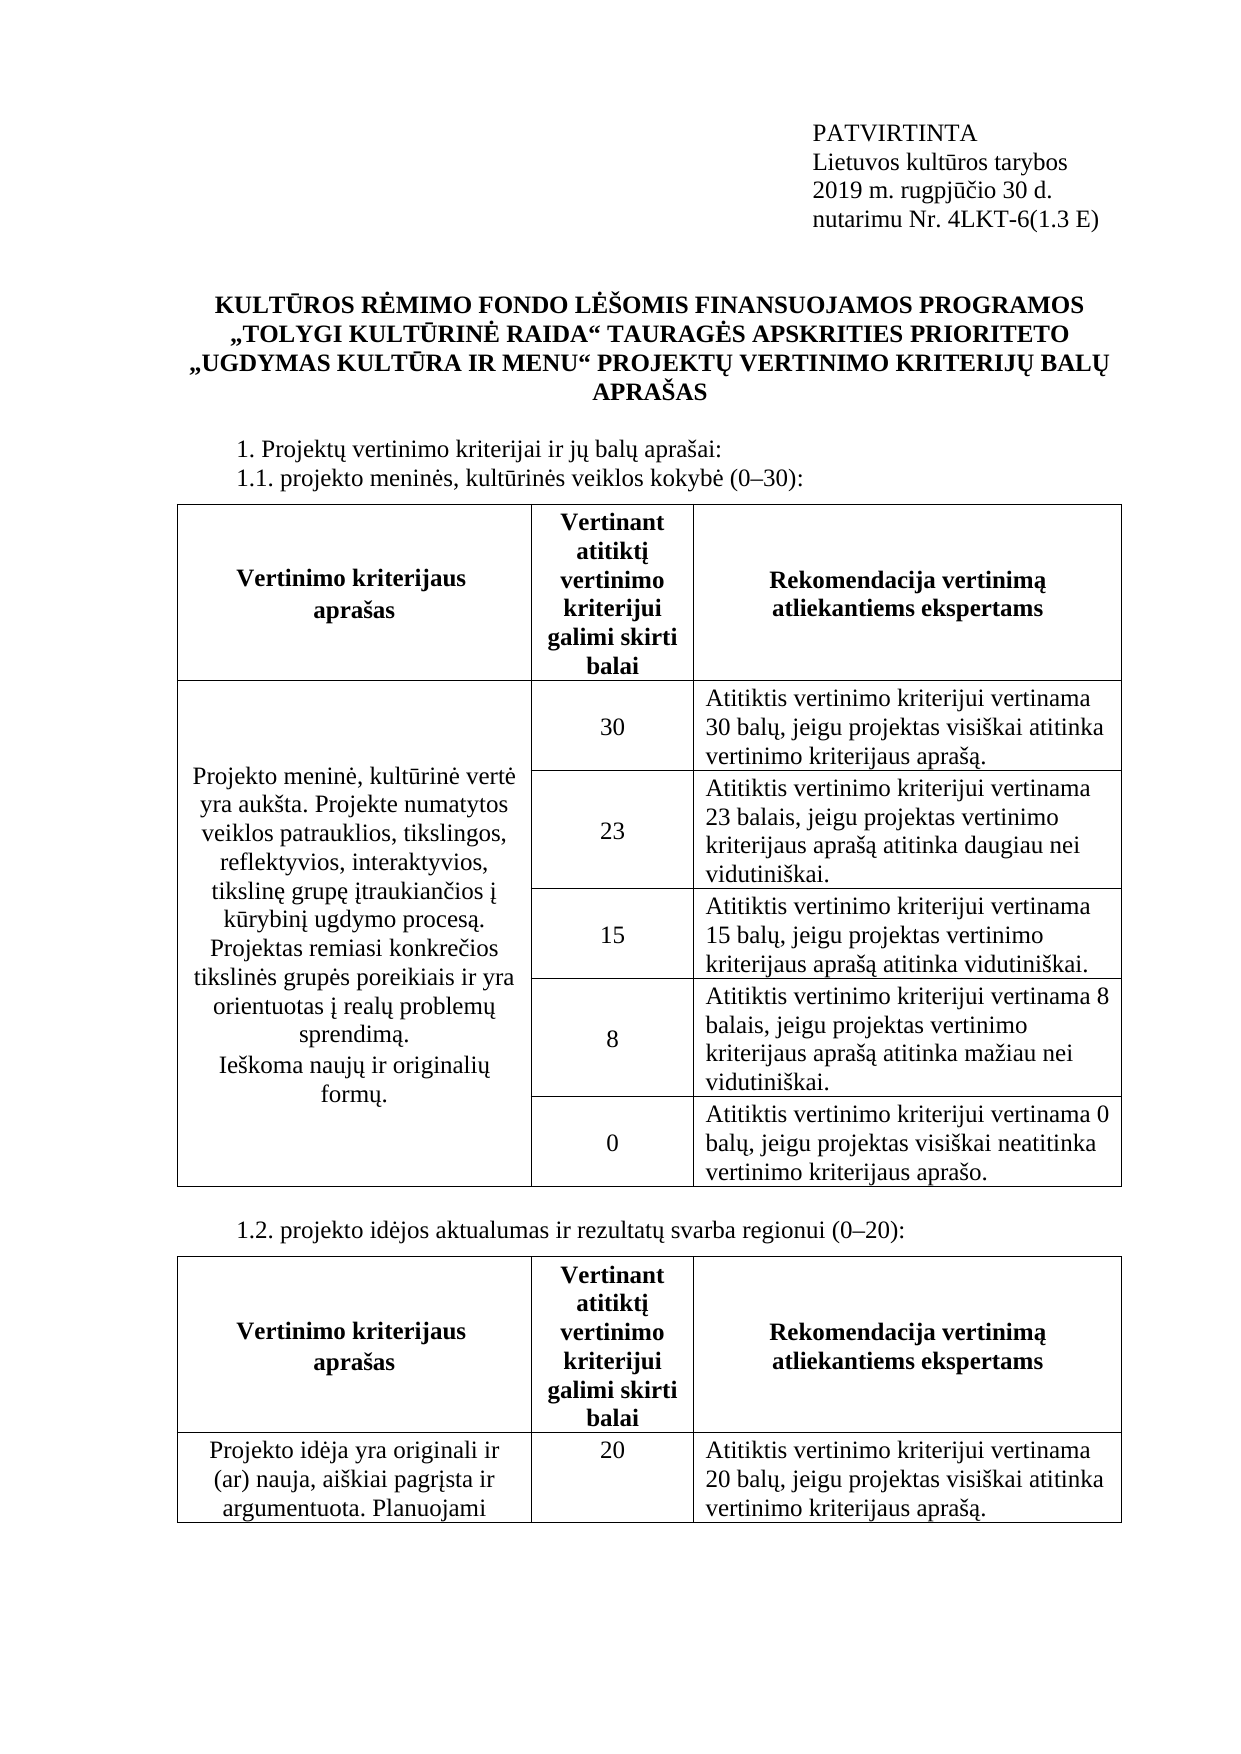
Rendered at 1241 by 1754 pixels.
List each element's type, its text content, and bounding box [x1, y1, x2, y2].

table_cell 20 [532, 1433, 693, 1522]
table_cell 30 [532, 681, 693, 769]
table_header Vertinimo kriterijaus aprašas [178, 505, 531, 680]
table_cell Atitiktis vertinimo kriterijui vertinama 8 balais, jeigu projektas vertinimo kriterijaus aprašą atitinka mažiau nei vidutiniškai. [694, 979, 1121, 1096]
table_cell Atitiktis vertinimo kriterijui vertinama 15 balų, jeigu projektas vertinimo kriterijaus aprašą atitinka vidutiniškai. [694, 889, 1121, 978]
text Lietuvos kultūros tarybos [812, 147, 1122, 176]
table_header Vertinant atitiktį vertinimo kriterijui galimi skirti balai [532, 1257, 693, 1432]
text KULTŪROS RĖMIMO FONDO LĖŠOMIS FINANSUOJAMOS PROGRAMOS [177, 291, 1122, 319]
table_cell Projekto meninė, kultūrinė vertė yra aukšta. Projekte numatytos veiklos patrauklios, tikslingos, reflektyvios, interaktyvios, tikslinę grupę įtraukiančios į kūrybinį ugdymo procesą. Projektas remiasi konkrečios tikslinės grupės poreikiais ir yra orientuotas į realų problemų sprendimą. Ieškoma naujų ir originalių formų. [178, 681, 531, 1186]
table_header Rekomendacija vertinimą atliekantiems ekspertams [694, 1257, 1121, 1432]
table_cell Projekto idėja yra originali ir (ar) nauja, aiškiai pagrįsta ir argumentuota. Planuojami [178, 1433, 531, 1522]
table_header Rekomendacija vertinimą atliekantiems ekspertams [694, 505, 1121, 680]
table_cell Atitiktis vertinimo kriterijui vertinama 23 balais, jeigu projektas vertinimo kriterijaus aprašą atitinka daugiau nei vidutiniškai. [694, 771, 1121, 888]
text 1. Projektų vertinimo kriterijai ir jų balų aprašai: [177, 434, 1122, 463]
table_cell 23 [532, 771, 693, 888]
table_cell Atitiktis vertinimo kriterijui vertinama 20 balų, jeigu projektas visiškai atitinka vertinimo kriterijaus aprašą. [694, 1433, 1121, 1522]
table_cell Atitiktis vertinimo kriterijui vertinama 30 balų, jeigu projektas visiškai atitinka vertinimo kriterijaus aprašą. [694, 681, 1121, 769]
text 2019 m. rugpjūčio 30 d. [812, 176, 1122, 204]
table_header Vertinimo kriterijaus aprašas [178, 1257, 531, 1432]
text 1.2. projekto idėjos aktualumas ir rezultatų svarba regionui (0–20): [177, 1216, 1122, 1244]
table_cell 8 [532, 979, 693, 1096]
table_cell 0 [532, 1097, 693, 1186]
table_cell 15 [532, 889, 693, 978]
text „TOLYGI KULTŪRINĖ RAIDA“ TAURAGĖS APSKRITIES PRIORITETO „UGDYMAS KULTŪRA IR MENU“ PROJEKTŲ VERTINIMO KRITERIJŲ BALŲ APRAŠAS [177, 319, 1122, 406]
text nutarimu Nr. 4LKT-6(1.3 E) [812, 204, 1122, 233]
text PATVIRTINTA [812, 118, 1122, 147]
table_header Vertinant atitiktį vertinimo kriterijui galimi skirti balai [532, 505, 693, 680]
table_cell Atitiktis vertinimo kriterijui vertinama 0 balų, jeigu projektas visiškai neatitinka vertinimo kriterijaus aprašo. [694, 1097, 1121, 1186]
text 1.1. projekto meninės, kultūrinės veiklos kokybė (0–30): [177, 463, 1122, 492]
